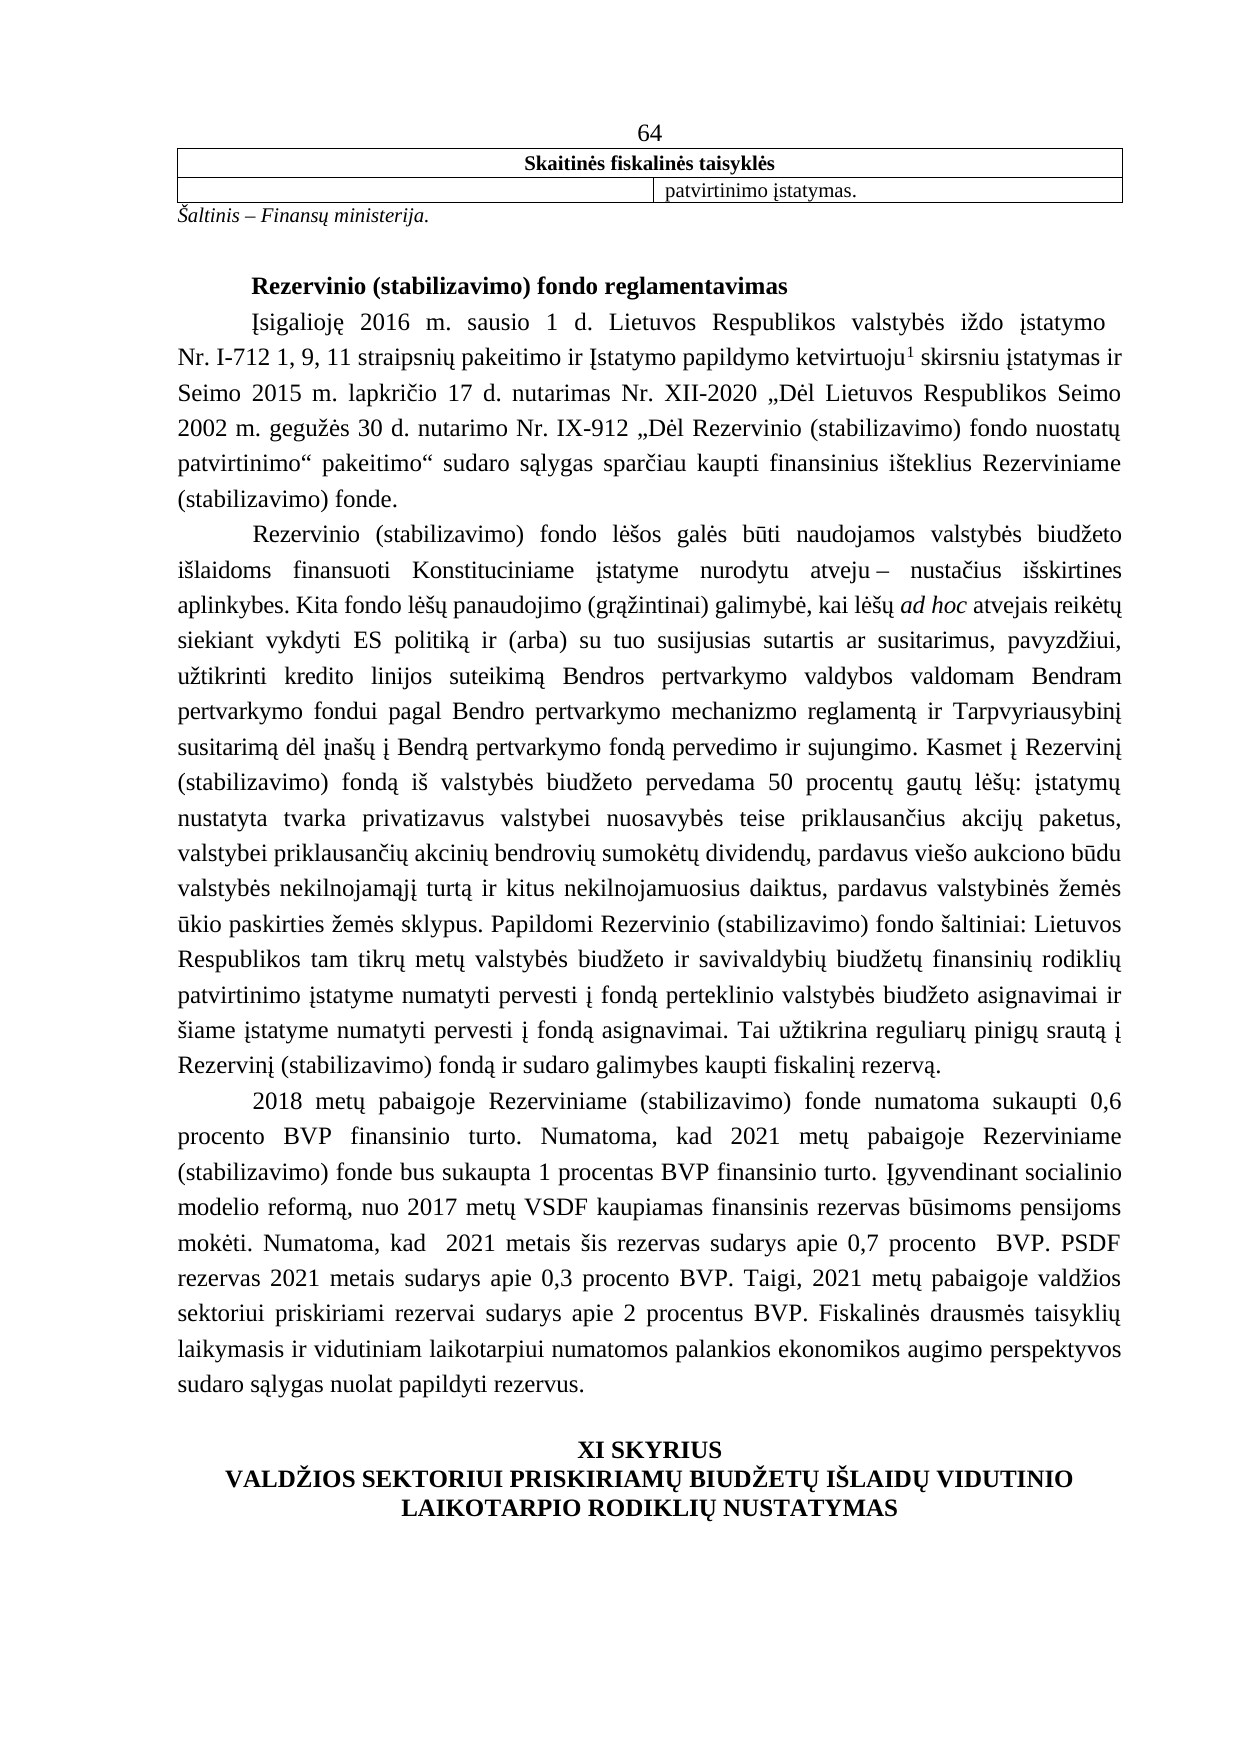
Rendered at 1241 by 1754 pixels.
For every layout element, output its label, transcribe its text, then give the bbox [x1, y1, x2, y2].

text Rezervinio (stabilizavimo) fondo reglamentavimas [177, 265, 1122, 300]
text Šaltinis – Finansų ministerija. [177, 203, 1122, 227]
table_cell [178, 178, 653, 202]
text Rezervinio (stabilizavimo) fondo lėšos galės būti naudojamos valstybės biudžeto išlaidoms finansuoti Konstituciniame įstatyme nurodytu atveju – nustačius išskirtines aplinkybes. Kita fondo lėšų panaudojimo (grąžintinai) galimybė, kai lėšų ad hoc atvejais reikėtų siekiant vykdyti ES politiką ir (arba) su tuo susijusias sutartis ar susitarimus, pavyzdžiui, užtikrinti kredito linijos suteikimą Bendros pertvarkymo valdybos valdomam Bendram pertvarkymo fondui pagal Bendro pertvarkymo mechanizmo reglamentą ir Tarpvyriausybinį susitarimą dėl įnašų į Bendrą pertvarkymo fondą pervedimo ir sujungimo. Kasmet į Rezervinį (stabilizavimo) fondą iš valstybės biudžeto pervedama 50 procentų gautų lėšų: įstatymų nustatyta tvarka privatizavus valstybei nuosavybės teise priklausančius akcijų paketus, valstybei priklausančių akcinių bendrovių sumokėtų dividendų, pardavus viešo aukciono būdu valstybės nekilnojamąjį turtą ir kitus nekilnojamuosius daiktus, pardavus valstybinės žemės ūkio paskirties žemės sklypus. Papildomi Rezervinio (stabilizavimo) fondo šaltiniai: Lietuvos Respublikos tam tikrų metų valstybės biudžeto ir savivaldybių biudžetų finansinių rodiklių patvirtinimo įstatyme numatyti pervesti į fondą perteklinio valstybės biudžeto asignavimai ir šiame įstatyme numatyti pervesti į fondą asignavimai. Tai užtikrina reguliarų pinigų srautą į Rezervinį (stabilizavimo) fondą ir sudaro galimybes kaupti fiskalinį rezervą. [177, 513, 1122, 1079]
text XI SKYRIUS VALDŽIOS SEKTORIUI PRISKIRIAMŲ BIUDŽETŲ IŠLAIDŲ VIDUTINIO LAIKOTARPIO RODIKLIŲ NUSTATYMAS [177, 1436, 1122, 1522]
text 2018 metų pabaigoje Rezerviniame (stabilizavimo) fonde numatoma sukaupti 0,6 procento BVP finansinio turto. Numatoma, kad 2021 metų pabaigoje Rezerviniame (stabilizavimo) fonde bus sukaupta 1 procentas BVP finansinio turto. Įgyvendinant socialinio modelio reformą, nuo 2017 metų VSDF kaupiamas finansinis rezervas būsimoms pensijoms mokėti. Numatoma, kad 2021 metais šis rezervas sudarys apie 0,7 procento BVP. PSDF rezervas 2021 metais sudarys apie 0,3 procento BVP. Taigi, 2021 metų pabaigoje valdžios sektoriui priskiriami rezervai sudarys apie 2 procentus BVP. Fiskalinės drausmės taisyklių laikymasis ir vidutiniam laikotarpiui numatomos palankios ekonomikos augimo perspektyvos sudaro sąlygas nuolat papildyti rezervus. [177, 1079, 1122, 1398]
table_cell patvirtinimo įstatymas. [654, 178, 1122, 202]
text Įsigalioję 2016 m. sausio 1 d. Lietuvos Respublikos valstybės iždo įstatymo Nr. I-712 1, 9, 11 straipsnių pakeitimo ir Įstatymo papildymo ketvirtuoju1 skirsniu įstatymas ir Seimo 2015 m. lapkričio 17 d. nutarimas Nr. XII-2020 „Dėl Lietuvos Respublikos Seimo 2002 m. gegužės 30 d. nutarimo Nr. IX-912 „Dėl Rezervinio (stabilizavimo) fondo nuostatų patvirtinimo“ pakeitimo“ sudaro sąlygas sparčiau kaupti finansinius išteklius Rezerviniame (stabilizavimo) fonde. [177, 300, 1122, 513]
table_header Skaitinės fiskalinės taisyklės [178, 149, 1122, 177]
